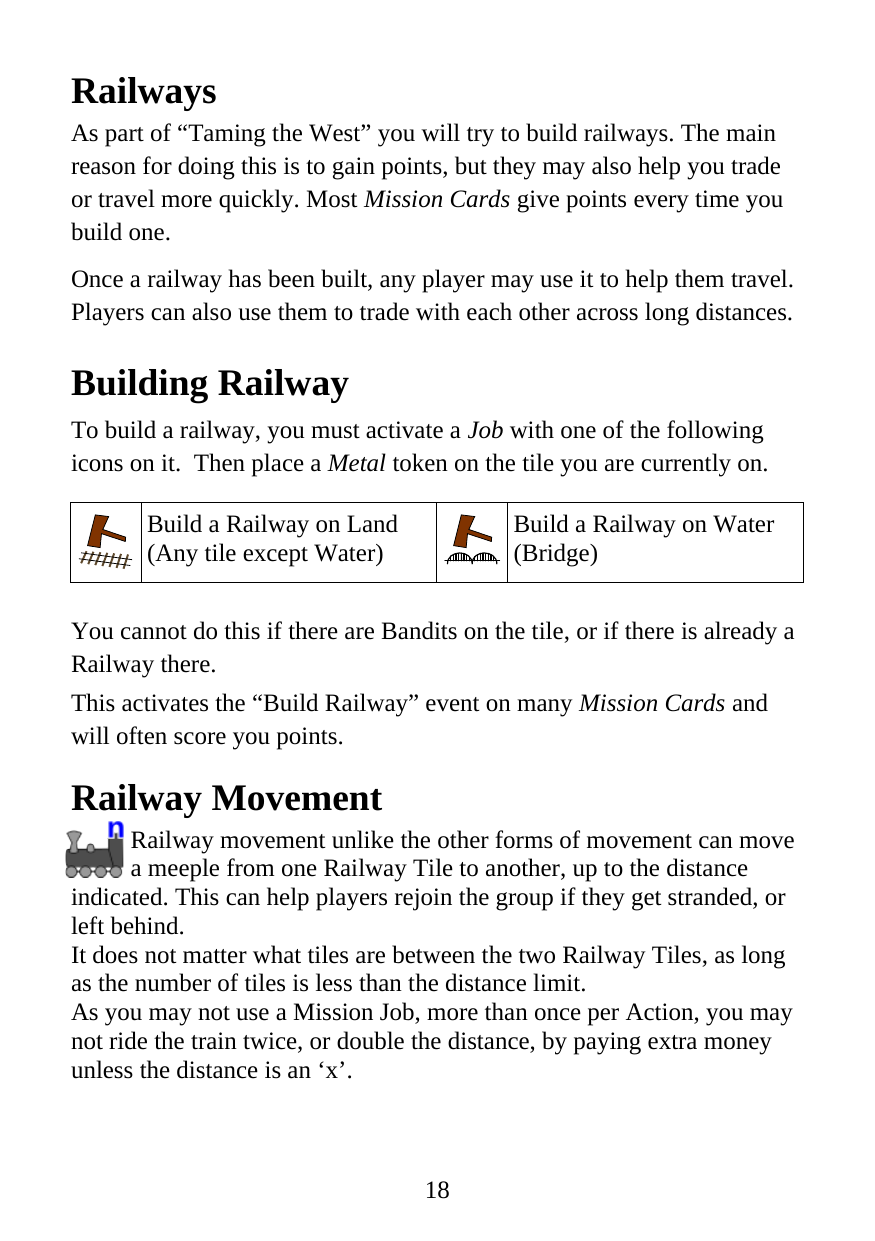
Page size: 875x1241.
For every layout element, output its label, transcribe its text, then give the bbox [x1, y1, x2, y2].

table_header Build a Railway on Water (Bridge) [508, 503, 803, 582]
text As part of “Taming the West” you will try to build railways. The main reason for doing this is to gain points, but they may also help you trade or travel more quickly. Most Mission Cards give points every time you build one. [71, 118, 803, 246]
table_header [71, 503, 141, 582]
text You cannot do this if there are Bandits on the tile, or if there is already a Railway there. [71, 616, 803, 678]
text To build a railway, you must activate a Job with one of the following icons on it. Then place a Metal token on the tile you are currently on. [71, 416, 803, 477]
subtitle Building Railway [71, 360, 803, 403]
table_header Build a Railway on Land (Any tile except Water) [142, 503, 436, 582]
picture [65, 820, 125, 878]
text As you may not use a Mission Job, more than once per Action, you may not ride the train twice, or double the distance, by paying extra money unless the distance is an ‘x’. [71, 997, 803, 1083]
table_header [437, 503, 507, 582]
text Once a railway has been built, any player may use it to help them travel. Players can also use them to trade with each other across long distances. [71, 264, 803, 326]
text It does not matter what tiles are between the two Railway Tiles, as long as the number of tiles is less than the distance limit. [71, 940, 803, 997]
subtitle Railway Movement [71, 775, 803, 818]
subtitle Railways [71, 68, 803, 111]
text This activates the “Build Railway” event on many Mission Cards and will often score you points. [71, 688, 803, 750]
text Railway movement unlike the other forms of movement can move a meeple from one Railway Tile to another, up to the distance indicated. This can help players rejoin the group if they get stranded, or left behind. [71, 825, 803, 940]
